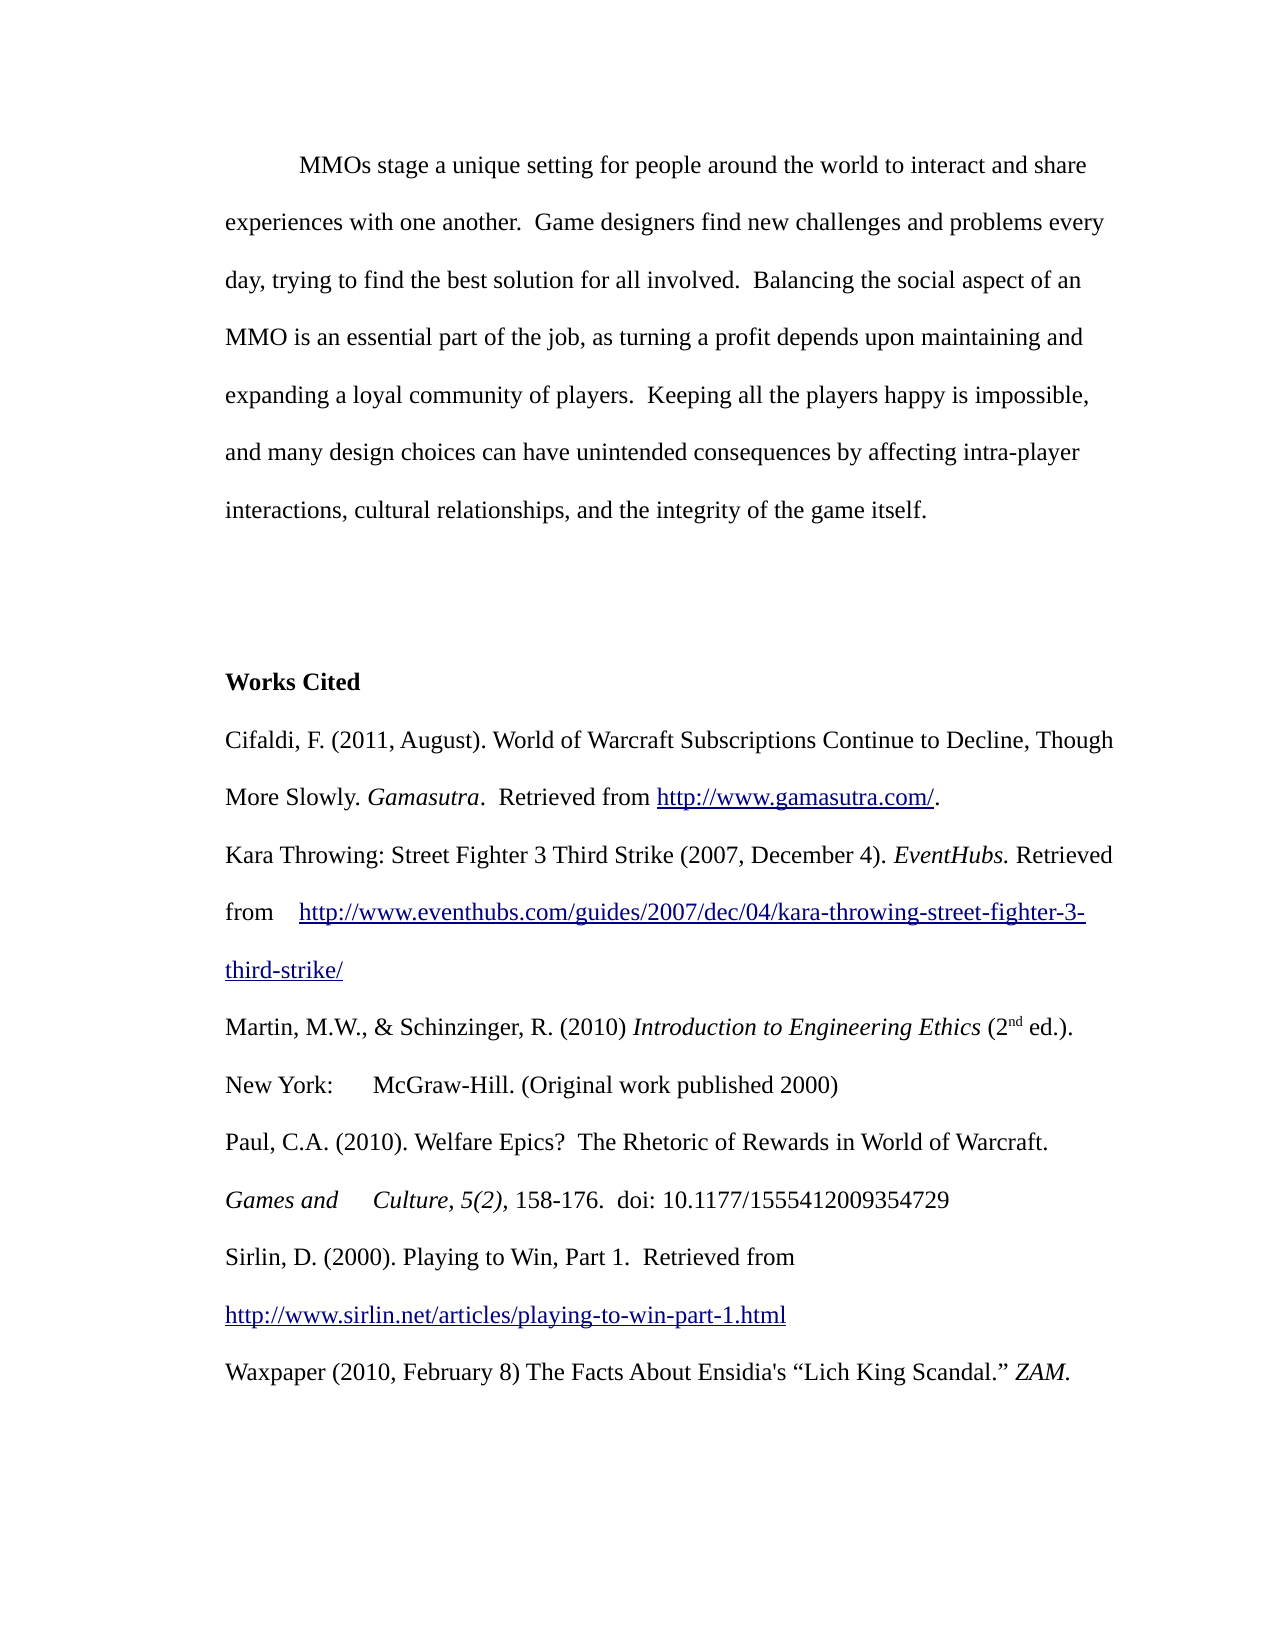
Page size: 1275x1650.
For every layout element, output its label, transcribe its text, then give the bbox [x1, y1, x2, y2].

text Paul, C.A. (2010). Welfare Epics? The Rhetoric of Rewards in World of Warcraft. Games and Culture, 5(2), 158-176. doi: 10.1177/1555412009354729 [225, 1127, 1125, 1214]
text Waxpaper (2010, February 8) The Facts About Ensidia's “Lich King Scandal.” ZAM. [225, 1357, 1125, 1386]
text Sirlin, D. (2000). Playing to Win, Part 1. Retrieved from http://www.sirlin.net/articles/playing-to-win-part-1.html [225, 1242, 1125, 1329]
text Works Cited [225, 667, 1125, 696]
text Kara Throwing: Street Fighter 3 Third Strike (2007, December 4). EventHubs. Retrieved from http://www.eventhubs.com/guides/2007/dec/04/kara-throwing-street-fighter-3-third-strike/ [225, 840, 1125, 984]
text MMOs stage a unique setting for people around the world to interact and share experiences with one another. Game designers find new challenges and problems every day, trying to find the best solution for all involved. Balancing the social aspect of an MMO is an essential part of the job, as turning a profit depends upon maintaining and expanding a loyal community of players. Keeping all the players happy is impossible, and many design choices can have unintended consequences by affecting intra-player interactions, cultural relationships, and the integrity of the game itself. [225, 150, 1125, 524]
text Cifaldi, F. (2011, August). World of Warcraft Subscriptions Continue to Decline, Though More Slowly. Gamasutra. Retrieved from http://www.gamasutra.com/. [225, 725, 1125, 811]
text Martin, M.W., & Schinzinger, R. (2010) Introduction to Engineering Ethics (2nd ed.). New York: McGraw-Hill. (Original work published 2000) [225, 1012, 1125, 1099]
